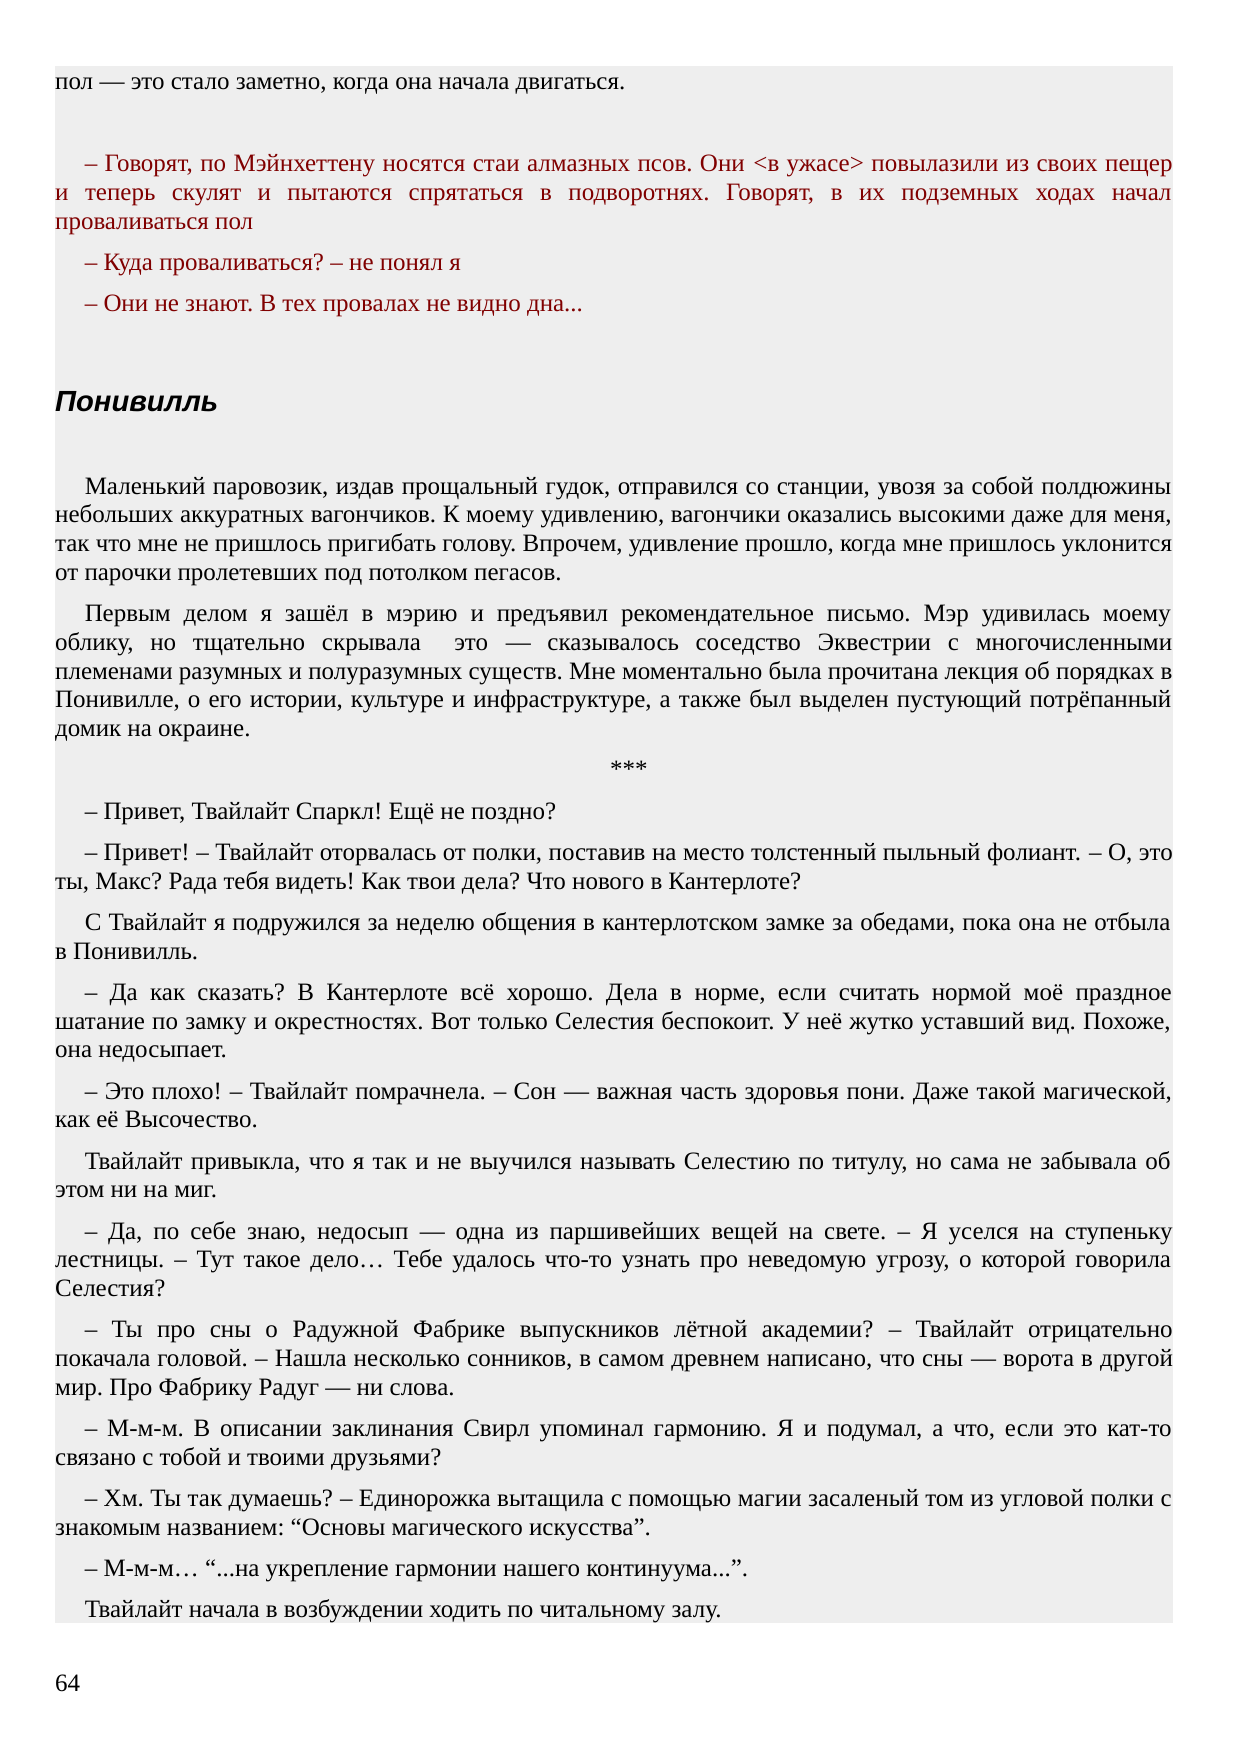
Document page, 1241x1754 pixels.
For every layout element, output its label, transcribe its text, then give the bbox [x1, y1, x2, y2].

text С Твайлайт я подружился за неделю общения в кантерлотском замке за обедами, пока она не отбыла в Понивилль. [55, 907, 1173, 964]
text Твайлайт начала в возбуждении ходить по читальному залу. [55, 1594, 1173, 1623]
text Первым делом я зашёл в мэрию и предъявил рекомендательное письмо. Мэр удивилась моему облику, но тщательно скрывала это — сказывалось соседство Эквестрии с многочисленными племенами разумных и полуразумных существ. Мне моментально была прочитана лекция об порядках в Понивилле, о его истории, культуре и инфраструктуре, а также был выделен пустующий потрёпанный домик на окраине. [55, 598, 1173, 742]
text – М-м-м… “...на укрепление гармонии нашего континуума...”. [55, 1553, 1173, 1582]
text пол — это стало заметно, когда она начала двигаться. [55, 66, 1173, 95]
text – Это плохо! – Твайлайт помрачнела. – Сон — важная часть здоровья пони. Даже такой магической, как её Высочество. [55, 1076, 1173, 1133]
text – Они не знают. В тех провалах не видно дна... [55, 288, 1173, 317]
text Твайлайт привыкла, что я так и не выучился называть Селестию по титулу, но сама не забывала об этом ни на миг. [55, 1146, 1173, 1203]
text – М-м-м. В описании заклинания Свирл упоминал гармонию. Я и подумал, а что, если это кат-то связано с тобой и твоими друзьями? [55, 1413, 1173, 1471]
text Маленький паровозик, издав прощальный гудок, отправился со станции, увозя за собой полдюжины небольших аккуратных вагончиков. К моему удивлению, вагончики оказались высокими даже для меня, так что мне не пришлось пригибать голову. Впрочем, удивление прошло, когда мне пришлось уклонится от парочки пролетевших под потолком пегасов. [55, 471, 1173, 586]
text – Хм. Ты так думаешь? – Единорожка вытащила с помощью магии засаленый том из угловой полки с знакомым названием: “Основы магического искусства”. [55, 1483, 1173, 1541]
text *** [55, 754, 1173, 783]
text – Привет, Твайлайт Спаркл! Ещё не поздно? [55, 796, 1173, 824]
text – Говорят, по Мэйнхеттену носятся стаи алмазных псов. Они <в ужасе> повылазили из своих пещер и теперь скулят и пытаются спрятаться в подворотнях. Говорят, в их подземных ходах начал проваливаться пол [55, 148, 1173, 235]
text – Да как сказать? В Кантерлоте всё хорошо. Дела в норме, если считать нормой моё праздное шатание по замку и окрестностях. Вот только Селестия беспокоит. У неё жутко уставший вид. Похоже, она недосыпает. [55, 977, 1173, 1063]
text – Куда проваливаться? – не понял я [55, 247, 1173, 276]
text – Ты про сны о Радужной Фабрике выпускников лётной академии? – Твайлайт отрицательно покачала головой. – Нашла несколько сонников, в самом древнем написано, что сны — ворота в другой мир. Про Фабрику Радуг — ни слова. [55, 1314, 1173, 1401]
subtitle Понивилль [55, 383, 1173, 417]
text – Привет! – Твайлайт оторвалась от полки, поставив на место толстенный пыльный фолиант. – О, это ты, Макс? Рада тебя видеть! Как твои дела? Что нового в Кантерлоте? [55, 837, 1173, 894]
text – Да, по себе знаю, недосып — одна из паршивейших вещей на свете. – Я уселся на ступеньку лестницы. – Тут такое дело… Тебе удалось что-то узнать про неведомую угрозу, о которой говорила Селестия? [55, 1216, 1173, 1302]
